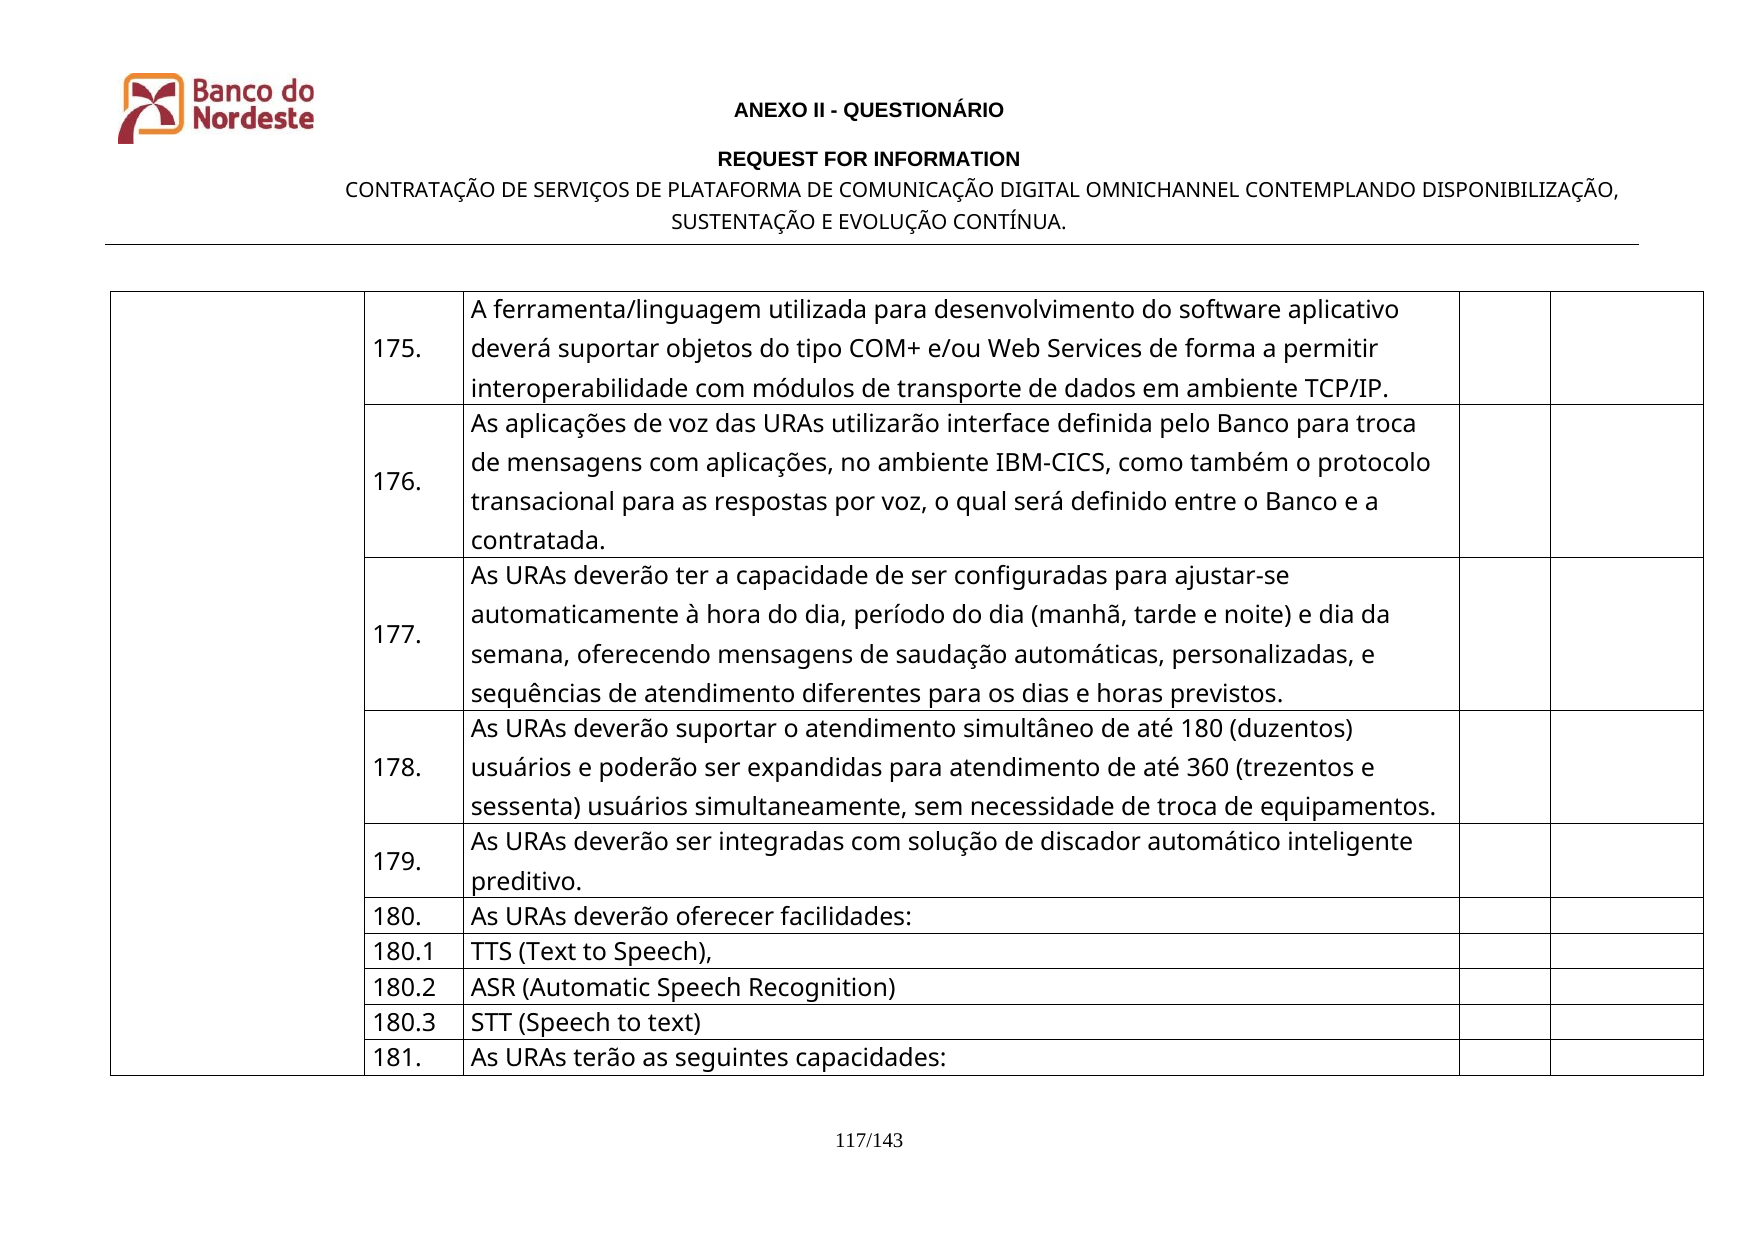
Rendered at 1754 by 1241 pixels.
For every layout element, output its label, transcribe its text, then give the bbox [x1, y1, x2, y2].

table_cell 176. [365, 405, 463, 557]
table_header 175. [365, 292, 463, 404]
table_cell [1551, 934, 1703, 968]
table_cell [1460, 1005, 1550, 1039]
table_header [1460, 292, 1550, 404]
table_cell 177. [365, 558, 463, 709]
table_cell [1460, 1040, 1550, 1074]
picture [118, 73, 314, 144]
table_cell 180. [365, 898, 463, 933]
table_cell [1551, 969, 1703, 1003]
table_cell [1460, 824, 1550, 897]
table_cell As URAs deverão ter a capacidade de ser configuradas para ajustar-se automaticamente à hora do dia, período do dia (manhã, tarde e noite) e dia da semana, oferecendo mensagens de saudação automáticas, personalizadas, e sequências de atendimento diferentes para os dias e horas previstos. [464, 558, 1459, 709]
table_cell 180.2 [365, 969, 463, 1003]
table_cell [1551, 824, 1703, 897]
table_cell [1460, 711, 1550, 823]
table_cell STT (Speech to text) [464, 1005, 1459, 1039]
table_cell [1460, 934, 1550, 968]
table_cell 180.1 [365, 934, 463, 968]
table_header [1551, 292, 1703, 404]
table_cell [1551, 558, 1703, 709]
table_cell [1460, 969, 1550, 1003]
table_header A ferramenta/linguagem utilizada para desenvolvimento do software aplicativo deverá suportar objetos do tipo COM+ e/ou Web Services de forma a permitir interoperabilidade com módulos de transporte de dados em ambiente TCP/IP. [464, 292, 1459, 404]
table_cell As URAs deverão ser integradas com solução de discador automático inteligente preditivo. [464, 824, 1459, 897]
table_cell 180.3 [365, 1005, 463, 1039]
table_cell 181. [365, 1040, 463, 1074]
table_cell ASR (Automatic Speech Recognition) [464, 969, 1459, 1003]
table_cell [1460, 558, 1550, 709]
table_cell [1551, 1040, 1703, 1074]
table_cell [1551, 1005, 1703, 1039]
table_cell [1460, 898, 1550, 933]
table_cell 178. [365, 711, 463, 823]
table_cell [1460, 405, 1550, 557]
table_cell [1551, 711, 1703, 823]
table_cell [1551, 898, 1703, 933]
table_cell TTS (Text to Speech), [464, 934, 1459, 968]
table_cell As aplicações de voz das URAs utilizarão interface definida pelo Banco para troca de mensagens com aplicações, no ambiente IBM-CICS, como também o protocolo transacional para as respostas por voz, o qual será definido entre o Banco e a contratada. [464, 405, 1459, 557]
table_cell As URAs deverão suportar o atendimento simultâneo de até 180 (duzentos) usuários e poderão ser expandidas para atendimento de até 360 (trezentos e sessenta) usuários simultaneamente, sem necessidade de troca de equipamentos. [464, 711, 1459, 823]
table_cell As URAs deverão oferecer facilidades: [464, 898, 1459, 933]
table_header [111, 292, 364, 1074]
table_cell 179. [365, 824, 463, 897]
table_cell [1551, 405, 1703, 557]
table_cell As URAs terão as seguintes capacidades: [464, 1040, 1459, 1074]
